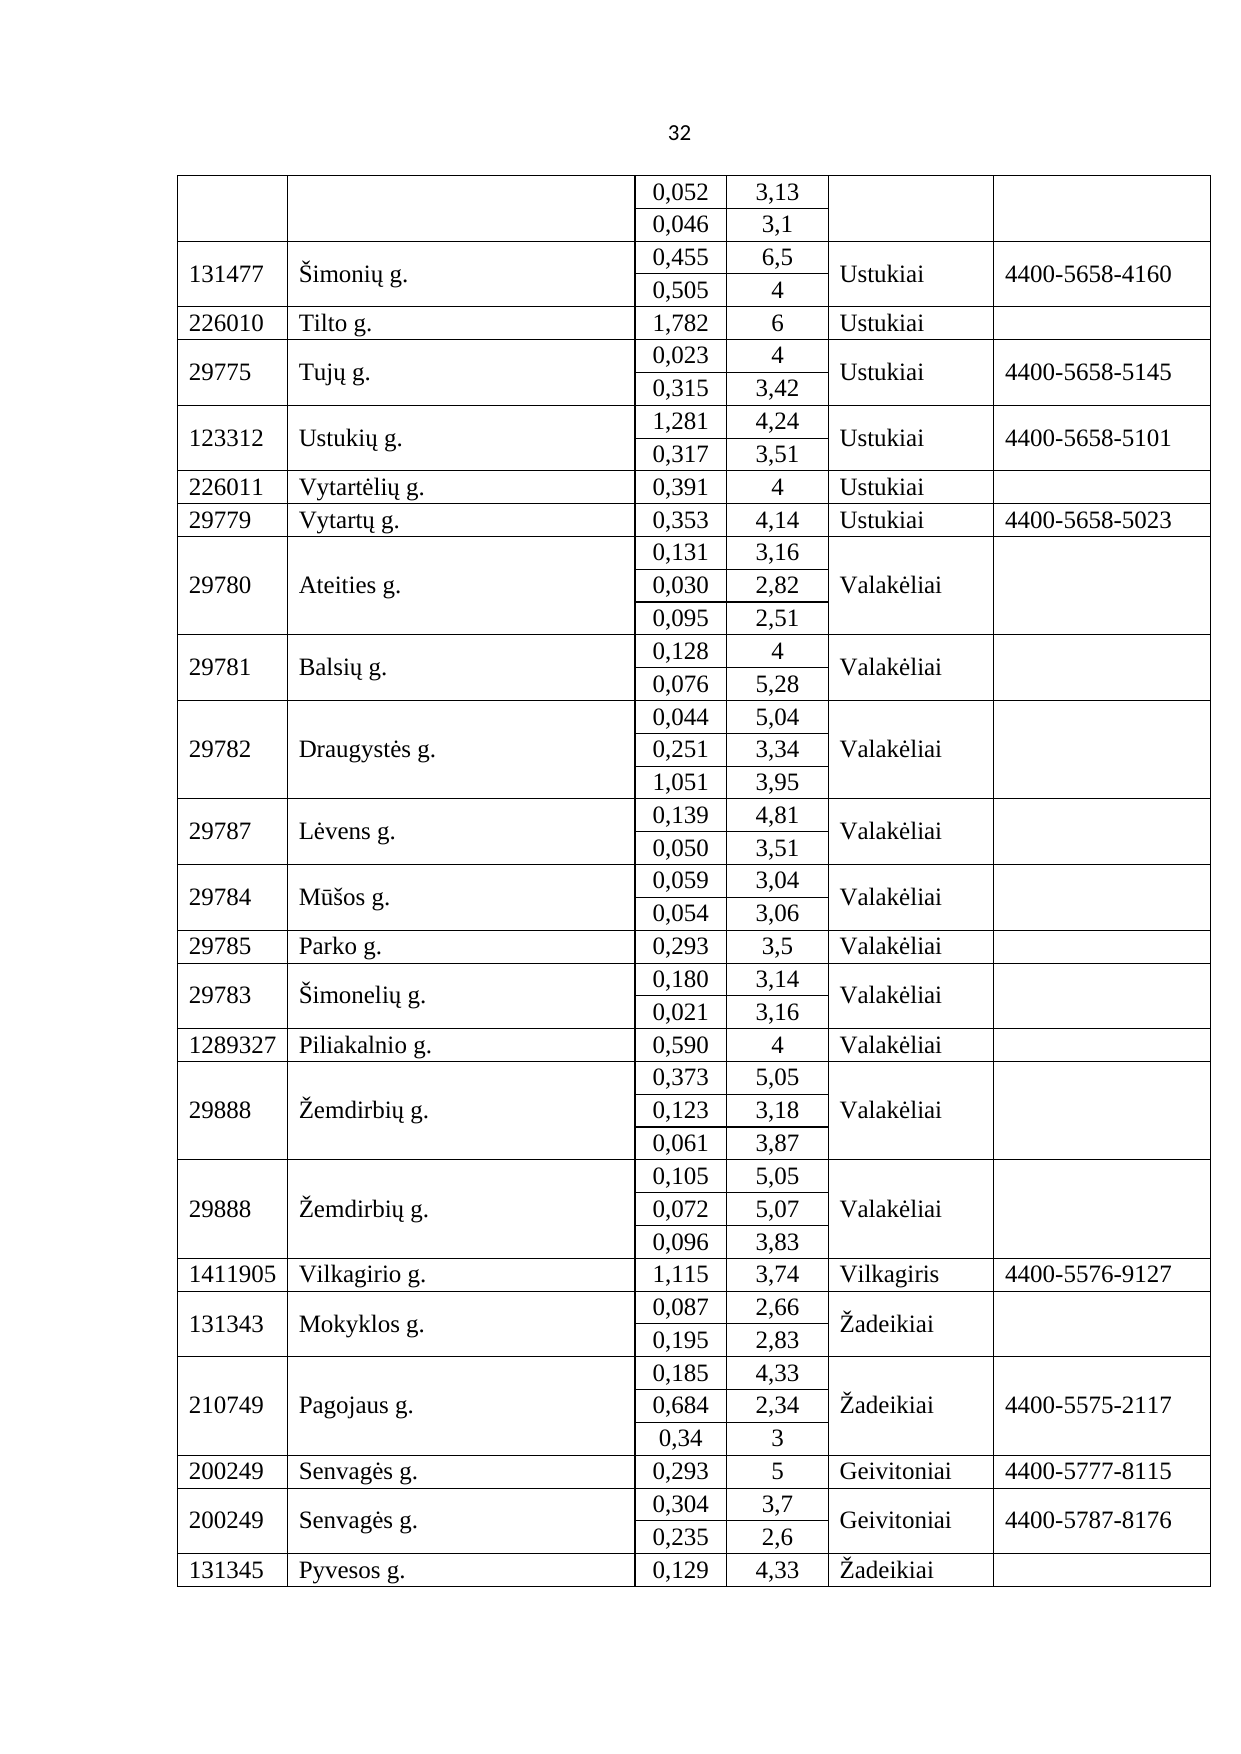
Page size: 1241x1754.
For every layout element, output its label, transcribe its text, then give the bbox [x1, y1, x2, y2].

table_cell 29782 [178, 701, 287, 798]
table_cell Ustukiai [829, 471, 993, 503]
table_cell [994, 1062, 1210, 1159]
table_cell Žadeikiai [829, 1554, 993, 1586]
table_cell 4,33 [727, 1357, 828, 1389]
table_cell 0,391 [636, 471, 726, 503]
table_cell 29888 [178, 1160, 287, 1258]
table_cell 0,317 [636, 439, 726, 470]
table_cell Ustukiai [829, 504, 993, 536]
table_cell 29888 [178, 1062, 287, 1159]
table_cell [994, 1160, 1210, 1258]
table_cell 0,046 [636, 209, 726, 241]
table_cell 4400-5576-9127 [994, 1259, 1210, 1291]
table_cell [994, 701, 1210, 798]
table_cell 4400-5777-8115 [994, 1456, 1210, 1487]
table_cell 5,28 [727, 668, 828, 700]
table_cell [994, 865, 1210, 929]
table_cell 0,129 [636, 1554, 726, 1586]
table_cell 4400-5658-5023 [994, 504, 1210, 536]
table_cell Vilkagirio g. [288, 1259, 634, 1291]
table_cell 0,021 [636, 996, 726, 1028]
table_cell 1,782 [636, 307, 726, 339]
table_cell 4 [727, 340, 828, 372]
table_cell 3,87 [727, 1128, 828, 1159]
table_cell 29779 [178, 504, 287, 536]
table_cell 0,195 [636, 1324, 726, 1356]
table_cell 0,34 [636, 1423, 726, 1454]
table_cell 0,293 [636, 1456, 726, 1487]
table_cell Valakėliai [829, 1062, 993, 1159]
table_cell [994, 799, 1210, 864]
table_cell 0,095 [636, 603, 726, 634]
table_cell 3,14 [727, 964, 828, 995]
table_cell 0,185 [636, 1357, 726, 1389]
table_cell Ustukiai [829, 340, 993, 404]
table_cell 3,13 [727, 176, 828, 208]
table_cell 3,83 [727, 1226, 828, 1258]
table_cell Piliakalnio g. [288, 1029, 634, 1061]
table_cell 0,023 [636, 340, 726, 372]
table_cell 3,51 [727, 439, 828, 470]
table_cell 3,42 [727, 373, 828, 404]
table_cell 4400-5787-8176 [994, 1489, 1210, 1553]
table_cell Valakėliai [829, 931, 993, 962]
table_cell 226010 [178, 307, 287, 339]
table_cell 6 [727, 307, 828, 339]
table_cell Parko g. [288, 931, 634, 962]
table_cell 0,235 [636, 1521, 726, 1553]
table_cell 2,51 [727, 603, 828, 634]
table_cell 2,66 [727, 1292, 828, 1323]
table_cell 29780 [178, 537, 287, 634]
table_cell 3,18 [727, 1095, 828, 1126]
table_cell Valakėliai [829, 701, 993, 798]
table_cell 3,16 [727, 996, 828, 1028]
table_cell [994, 964, 1210, 1028]
table_cell [994, 307, 1210, 339]
table_cell 3 [727, 1423, 828, 1454]
table_cell 4 [727, 471, 828, 503]
table_cell Pagojaus g. [288, 1357, 634, 1454]
table_cell 2,34 [727, 1390, 828, 1422]
table_cell 0,315 [636, 373, 726, 404]
table_cell 6,5 [727, 242, 828, 273]
table_cell 0,128 [636, 635, 726, 667]
table_cell 210749 [178, 1357, 287, 1454]
table_cell 29781 [178, 635, 287, 700]
table_cell Draugystės g. [288, 701, 634, 798]
table_cell 0,052 [636, 176, 726, 208]
table_cell Pyvesos g. [288, 1554, 634, 1586]
table_cell 4,14 [727, 504, 828, 536]
table_cell Ustukiai [829, 242, 993, 306]
table_cell 5 [727, 1456, 828, 1487]
table_cell 5,04 [727, 701, 828, 733]
table_cell 3,06 [727, 898, 828, 929]
table_cell 2,6 [727, 1521, 828, 1553]
table_cell 4400-5575-2117 [994, 1357, 1210, 1454]
table_cell Žadeikiai [829, 1292, 993, 1356]
table_cell Geivitoniai [829, 1489, 993, 1553]
table_cell Ateities g. [288, 537, 634, 634]
table_cell 4,33 [727, 1554, 828, 1586]
table_cell Tujų g. [288, 340, 634, 404]
table_cell 3,5 [727, 931, 828, 962]
table_cell 2,83 [727, 1324, 828, 1356]
table_cell 0,373 [636, 1062, 726, 1094]
table_cell 0,304 [636, 1489, 726, 1520]
table_cell Ustukiai [829, 307, 993, 339]
table_cell 0,087 [636, 1292, 726, 1323]
table_cell 5,05 [727, 1062, 828, 1094]
table_cell 3,16 [727, 537, 828, 569]
table_cell Ustukių g. [288, 406, 634, 470]
table_cell Žadeikiai [829, 1357, 993, 1454]
table_cell 200249 [178, 1456, 287, 1487]
table_cell 123312 [178, 406, 287, 470]
table_cell 1411905 [178, 1259, 287, 1291]
table_cell 0,131 [636, 537, 726, 569]
table_cell [288, 176, 634, 241]
table_cell 2,82 [727, 570, 828, 601]
table_cell Valakėliai [829, 1029, 993, 1061]
table_cell 1,281 [636, 406, 726, 437]
table_cell 0,455 [636, 242, 726, 273]
table_cell 131343 [178, 1292, 287, 1356]
table_cell 1,115 [636, 1259, 726, 1291]
table_cell 29785 [178, 931, 287, 962]
table_cell 0,139 [636, 799, 726, 831]
table_cell 0,123 [636, 1095, 726, 1126]
table_cell Valakėliai [829, 865, 993, 929]
table_cell [829, 176, 993, 241]
table_cell 1289327 [178, 1029, 287, 1061]
table_cell 4400-5658-5145 [994, 340, 1210, 404]
table_cell [994, 471, 1210, 503]
table_cell 29787 [178, 799, 287, 864]
table_cell Vytartėlių g. [288, 471, 634, 503]
table_cell 29783 [178, 964, 287, 1028]
table_cell Senvagės g. [288, 1456, 634, 1487]
table_cell 3,34 [727, 734, 828, 766]
table_cell 4 [727, 1029, 828, 1061]
table_cell 0,096 [636, 1226, 726, 1258]
table_cell Žemdirbių g. [288, 1062, 634, 1159]
table_cell [994, 931, 1210, 962]
table_cell 29784 [178, 865, 287, 929]
table_cell Vytartų g. [288, 504, 634, 536]
table_cell 0,044 [636, 701, 726, 733]
table_cell 0,050 [636, 832, 726, 864]
table_cell 0,076 [636, 668, 726, 700]
table_cell 131477 [178, 242, 287, 306]
table_cell Senvagės g. [288, 1489, 634, 1553]
table_cell Lėvens g. [288, 799, 634, 864]
table_cell 4,81 [727, 799, 828, 831]
table_cell Valakėliai [829, 799, 993, 864]
table_cell Šimonių g. [288, 242, 634, 306]
table_cell 4400-5658-5101 [994, 406, 1210, 470]
table_cell 4 [727, 635, 828, 667]
table_cell Vilkagiris [829, 1259, 993, 1291]
table_cell 0,054 [636, 898, 726, 929]
table_cell 0,105 [636, 1160, 726, 1192]
table_cell 0,251 [636, 734, 726, 766]
table_cell Mūšos g. [288, 865, 634, 929]
table_cell 3,95 [727, 767, 828, 798]
table_cell 4400-5658-4160 [994, 242, 1210, 306]
table_cell 5,07 [727, 1193, 828, 1225]
table_cell 5,05 [727, 1160, 828, 1192]
table_cell 4,24 [727, 406, 828, 437]
table_cell 3,7 [727, 1489, 828, 1520]
table_cell Geivitoniai [829, 1456, 993, 1487]
table_cell Tilto g. [288, 307, 634, 339]
table_cell 0,059 [636, 865, 726, 897]
table_cell 0,590 [636, 1029, 726, 1061]
table_cell [178, 176, 287, 241]
table_cell 0,180 [636, 964, 726, 995]
table_cell [994, 537, 1210, 634]
table_cell Balsių g. [288, 635, 634, 700]
table_cell 0,061 [636, 1128, 726, 1159]
table_cell 200249 [178, 1489, 287, 1553]
table_cell Valakėliai [829, 537, 993, 634]
table_cell [994, 635, 1210, 700]
table_cell Valakėliai [829, 635, 993, 700]
table_cell [994, 176, 1210, 241]
table_cell 226011 [178, 471, 287, 503]
table_cell 0,072 [636, 1193, 726, 1225]
table_cell 4 [727, 274, 828, 306]
table_cell Valakėliai [829, 964, 993, 1028]
table_cell Ustukiai [829, 406, 993, 470]
table_cell [994, 1029, 1210, 1061]
table_cell 3,04 [727, 865, 828, 897]
table_cell 3,74 [727, 1259, 828, 1291]
table_cell 3,1 [727, 209, 828, 241]
table_cell Žemdirbių g. [288, 1160, 634, 1258]
table_cell 0,353 [636, 504, 726, 536]
table_cell Mokyklos g. [288, 1292, 634, 1356]
table_cell 29775 [178, 340, 287, 404]
table_cell 131345 [178, 1554, 287, 1586]
table_cell 0,505 [636, 274, 726, 306]
table_cell 0,030 [636, 570, 726, 601]
table_cell [994, 1292, 1210, 1356]
table_cell 3,51 [727, 832, 828, 864]
table_cell [994, 1554, 1210, 1586]
table_cell 1,051 [636, 767, 726, 798]
table_cell Valakėliai [829, 1160, 993, 1258]
table_cell Šimonelių g. [288, 964, 634, 1028]
table_cell 0,293 [636, 931, 726, 962]
table_cell 0,684 [636, 1390, 726, 1422]
